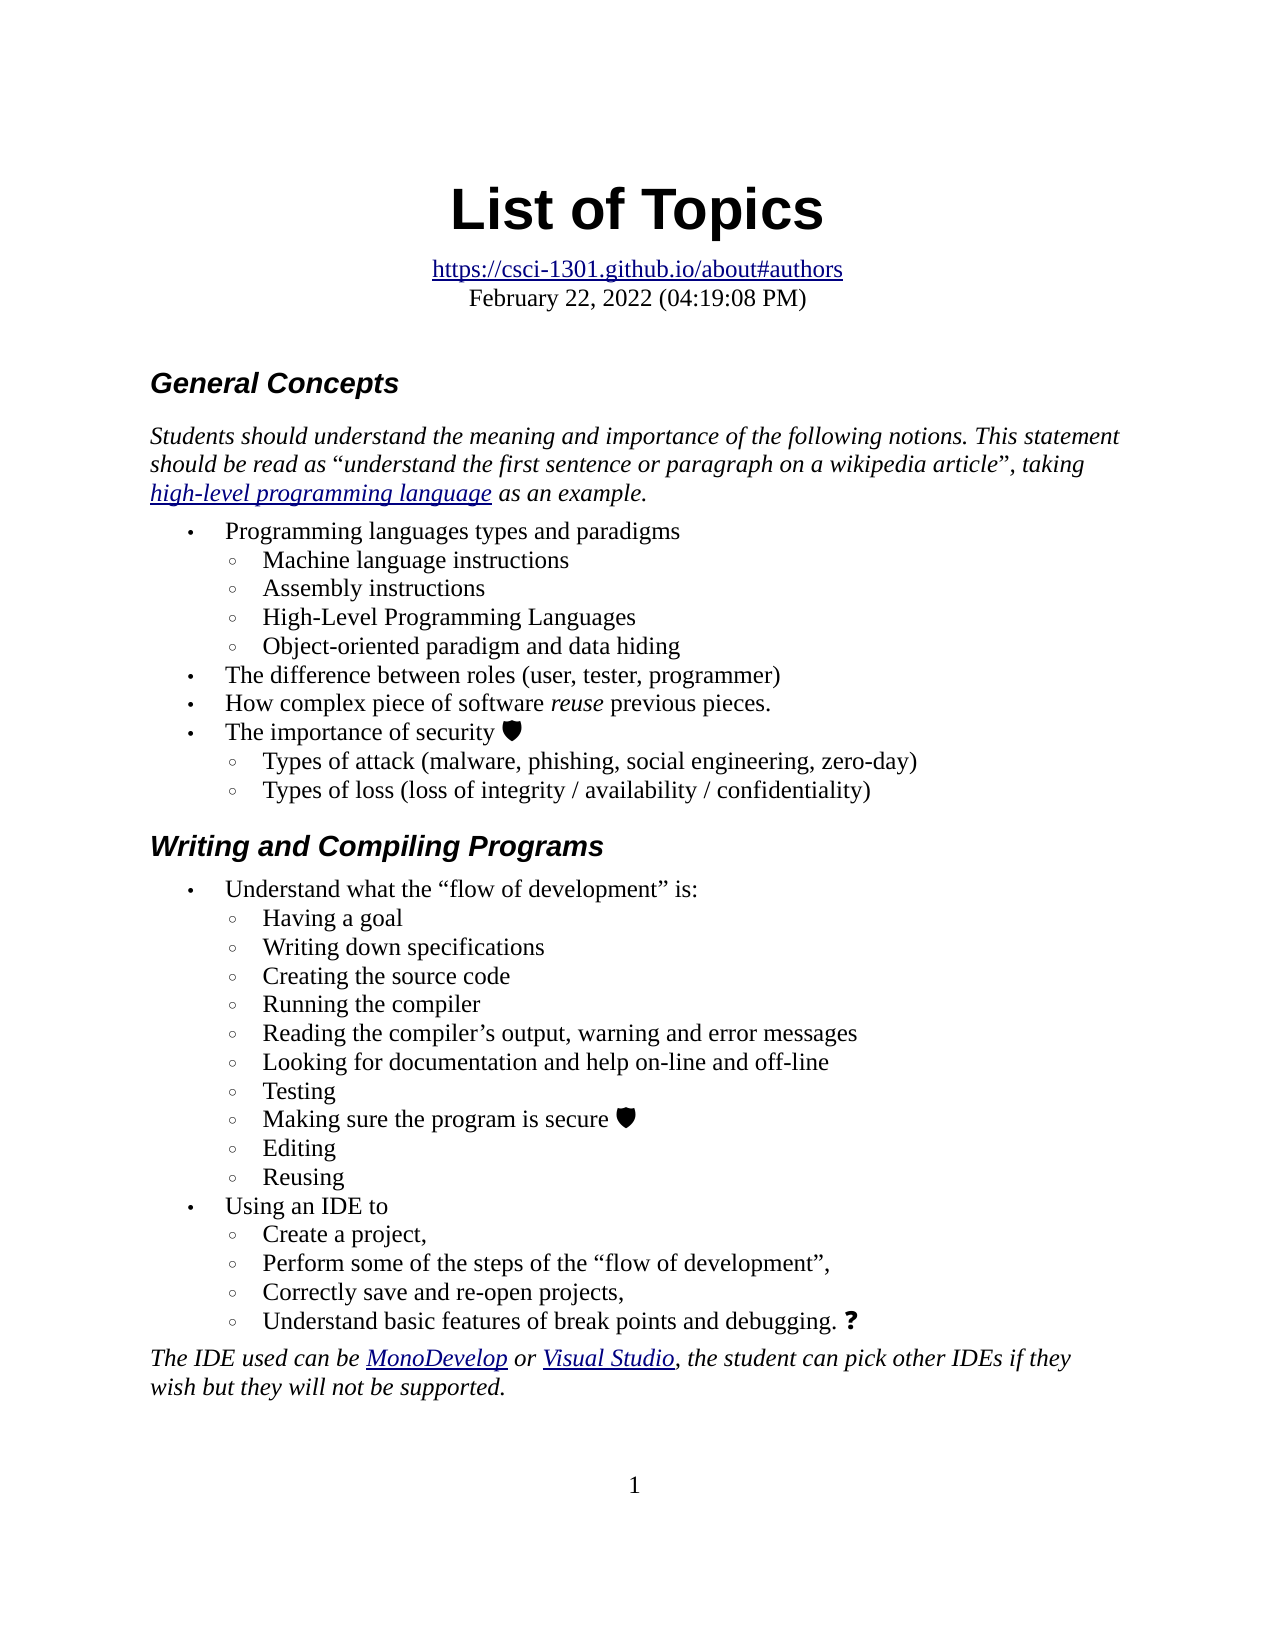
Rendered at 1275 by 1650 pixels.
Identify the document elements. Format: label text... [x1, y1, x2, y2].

list Assembly instructions [225, 573, 1125, 602]
list Creating the source code [225, 961, 1125, 989]
subtitle Writing and Compiling Programs [150, 828, 1125, 862]
list Create a project, [225, 1219, 1125, 1248]
list Looking for documentation and help on-line and off-line [225, 1047, 1125, 1076]
list The difference between roles (user, tester, programmer) [187, 660, 1125, 688]
list Reading the compiler’s output, warning and error messages [225, 1018, 1125, 1047]
list Perform some of the steps of the “flow of development”, [225, 1248, 1125, 1277]
list The importance of security 🛡️ [187, 717, 1125, 746]
list Machine language instructions [225, 545, 1125, 573]
list Having a goal [225, 903, 1125, 932]
list Programming languages types and paradigms [187, 516, 1125, 545]
text The IDE used can be MonoDevelop or Visual Studio, the student can pick other IDEs if they wish but they will not be supported. [150, 1343, 1125, 1401]
text February 22, 2022 (04:19:08 PM) [150, 283, 1125, 312]
text https://csci-1301.github.io/about#authors [150, 254, 1125, 283]
list Types of loss (loss of integrity / availability / confidentiality) [225, 775, 1125, 803]
list Correctly save and re-open projects, [225, 1277, 1125, 1306]
list Using an IDE to [187, 1191, 1125, 1219]
list Understand basic features of break points and debugging. ❓ [225, 1306, 1125, 1334]
list Editing [225, 1133, 1125, 1162]
title List of Topics [150, 175, 1125, 242]
list Reusing [225, 1162, 1125, 1191]
subtitle General Concepts [150, 366, 1125, 399]
text Students should understand the meaning and importance of the following notions. This statement should be read as “understand the first sentence or paragraph on a wikipedia article”, taking high-level programming language as an example. [150, 421, 1125, 507]
list How complex piece of software reuse previous pieces. [187, 688, 1125, 717]
list High-Level Programming Languages [225, 602, 1125, 631]
list Understand what the “flow of development” is: [187, 874, 1125, 903]
list Running the compiler [225, 989, 1125, 1018]
list Testing [225, 1076, 1125, 1104]
list Types of attack (malware, phishing, social engineering, zero-day) [225, 746, 1125, 775]
list Object-oriented paradigm and data hiding [225, 631, 1125, 660]
list Writing down specifications [225, 932, 1125, 961]
list Making sure the program is secure 🛡️ [225, 1104, 1125, 1133]
